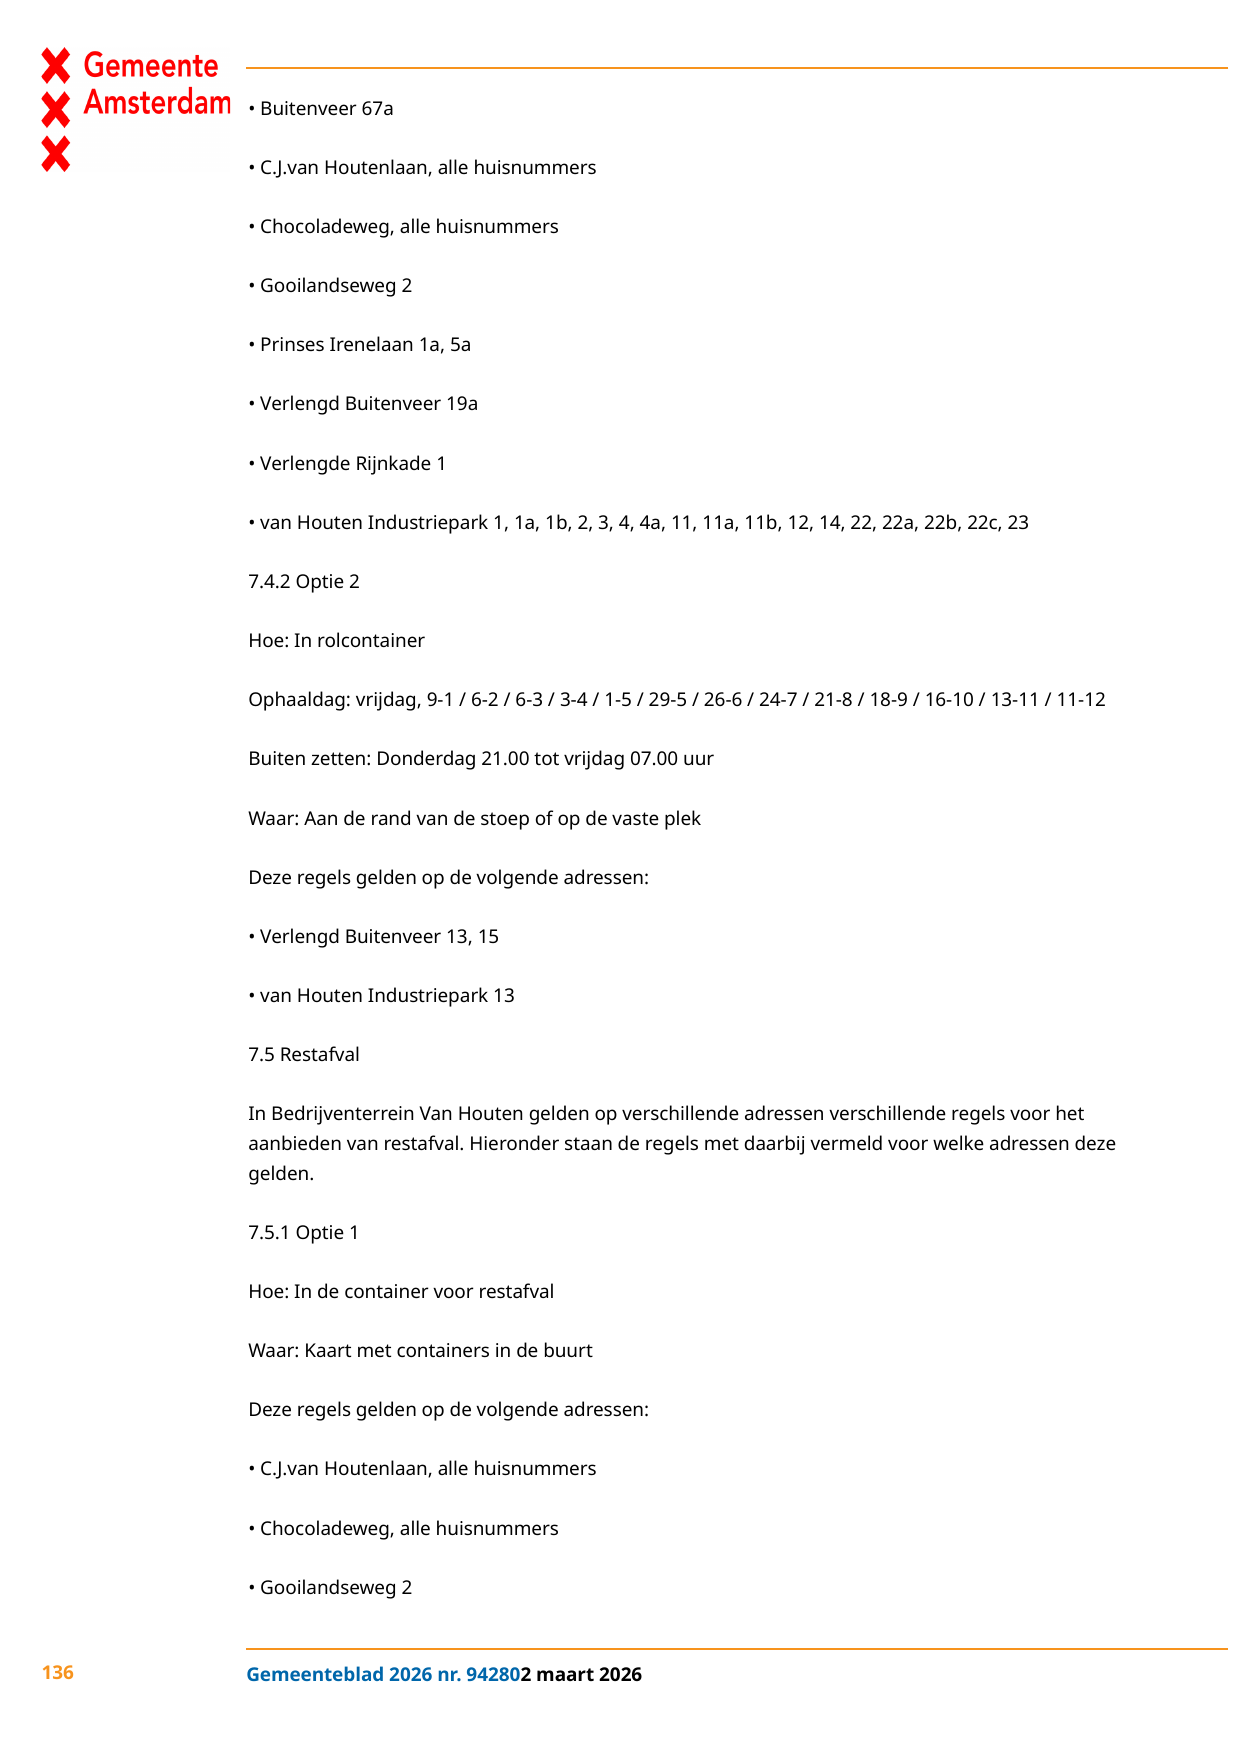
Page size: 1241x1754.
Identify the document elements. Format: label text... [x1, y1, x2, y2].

text • Verlengd Buitenveer 19a [248, 391, 1152, 416]
text Waar: Kaart met containers in de buurt [248, 1337, 1152, 1363]
text • van Houten Industriepark 1, 1a, 1b, 2, 3, 4, 4a, 11, 11a, 11b, 12, 14, 22, 22a, 22b, 22c, 23 [248, 509, 1152, 535]
text Waar: Aan de rand van de stoep of op de vaste plek [248, 805, 1152, 831]
text Hoe: In de container voor restafval [248, 1278, 1152, 1304]
text • Verlengde Rijnkade 1 [248, 450, 1152, 476]
text • Chocoladeweg, alle huisnummers [248, 213, 1152, 239]
text 7.4.2 Optie 2 [248, 568, 1152, 594]
text • Prinses Irenelaan 1a, 5a [248, 331, 1152, 357]
text Ophaaldag: vrijdag, 9-1 / 6-2 / 6-3 / 3-4 / 1-5 / 29-5 / 26-6 / 24-7 / 21-8 / 18-9 / 16-10 / 13-11 / 11-12 [248, 686, 1152, 712]
text 7.5 Restafval [248, 1041, 1152, 1067]
picture [41, 47, 231, 172]
text In Bedrijventerrein Van Houten gelden op verschillende adressen verschillende regels voor het aanbieden van restafval. Hieronder staan de regels met daarbij vermeld voor welke adressen deze gelden. [248, 1101, 1152, 1186]
text • Chocoladeweg, alle huisnummers [248, 1515, 1152, 1541]
text • C.J.van Houtenlaan, alle huisnummers [248, 154, 1152, 180]
text • Gooilandseweg 2 [248, 1574, 1152, 1600]
text • Gooilandseweg 2 [248, 272, 1152, 298]
text Hoe: In rolcontainer [248, 627, 1152, 653]
text Deze regels gelden op de volgende adressen: [248, 1396, 1152, 1422]
text 7.5.1 Optie 1 [248, 1219, 1152, 1245]
text Deze regels gelden op de volgende adressen: [248, 864, 1152, 890]
text • van Houten Industriepark 13 [248, 982, 1152, 1008]
text Buiten zetten: Donderdag 21.00 tot vrijdag 07.00 uur [248, 746, 1152, 771]
text • Verlengd Buitenveer 13, 15 [248, 923, 1152, 949]
text • Buitenveer 67a [248, 95, 1152, 121]
text • C.J.van Houtenlaan, alle huisnummers [248, 1456, 1152, 1481]
